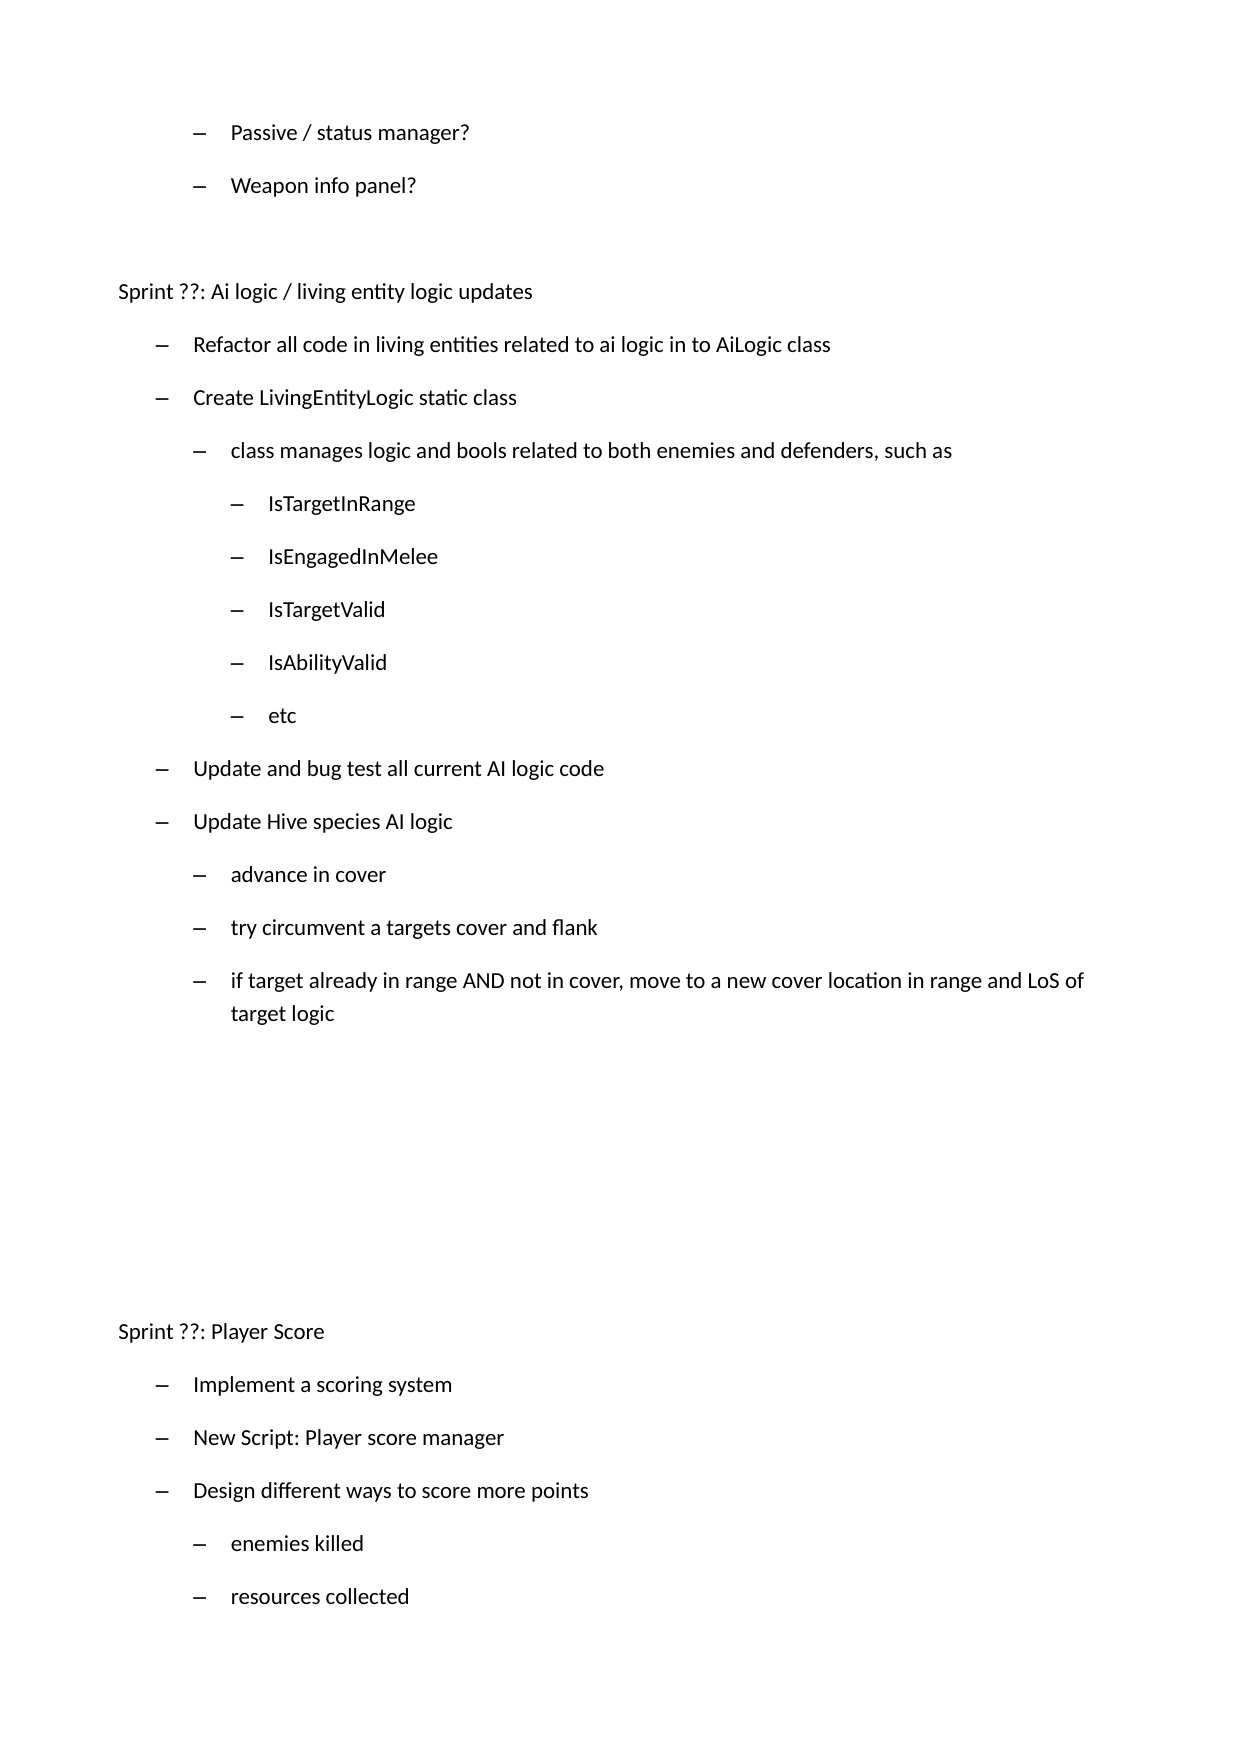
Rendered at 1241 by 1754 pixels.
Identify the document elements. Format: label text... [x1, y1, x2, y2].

list Weapon info panel? [193, 171, 1122, 199]
list Passive / status manager? [193, 118, 1122, 146]
list IsEngagedInMelee [231, 542, 1122, 570]
text Sprint ??: Player Score [118, 1317, 1122, 1345]
list Create LivingEntityLogic static class [156, 383, 1122, 411]
list try circumvent a targets cover and flank [193, 913, 1122, 941]
list if target already in range AND not in cover, move to a new cover location in range and LoS of target logic [193, 966, 1122, 1027]
list Design different ways to score more points [156, 1476, 1122, 1504]
list IsTargetValid [231, 595, 1122, 623]
list IsAbilityValid [231, 648, 1122, 676]
list Update and bug test all current AI logic code [156, 754, 1122, 782]
list Update Hive species AI logic [156, 807, 1122, 835]
list class manages logic and bools related to both enemies and defenders, such as [193, 436, 1122, 464]
list IsTargetInRange [231, 489, 1122, 517]
list enemies killed [193, 1529, 1122, 1557]
list advance in cover [193, 860, 1122, 888]
list Refactor all code in living entities related to ai logic in to AiLogic class [156, 330, 1122, 358]
text Sprint ??: Ai logic / living entity logic updates [118, 277, 1122, 305]
list New Script: Player score manager [156, 1423, 1122, 1451]
list resources collected [193, 1582, 1122, 1610]
list etc [231, 701, 1122, 729]
list Implement a scoring system [156, 1370, 1122, 1398]
